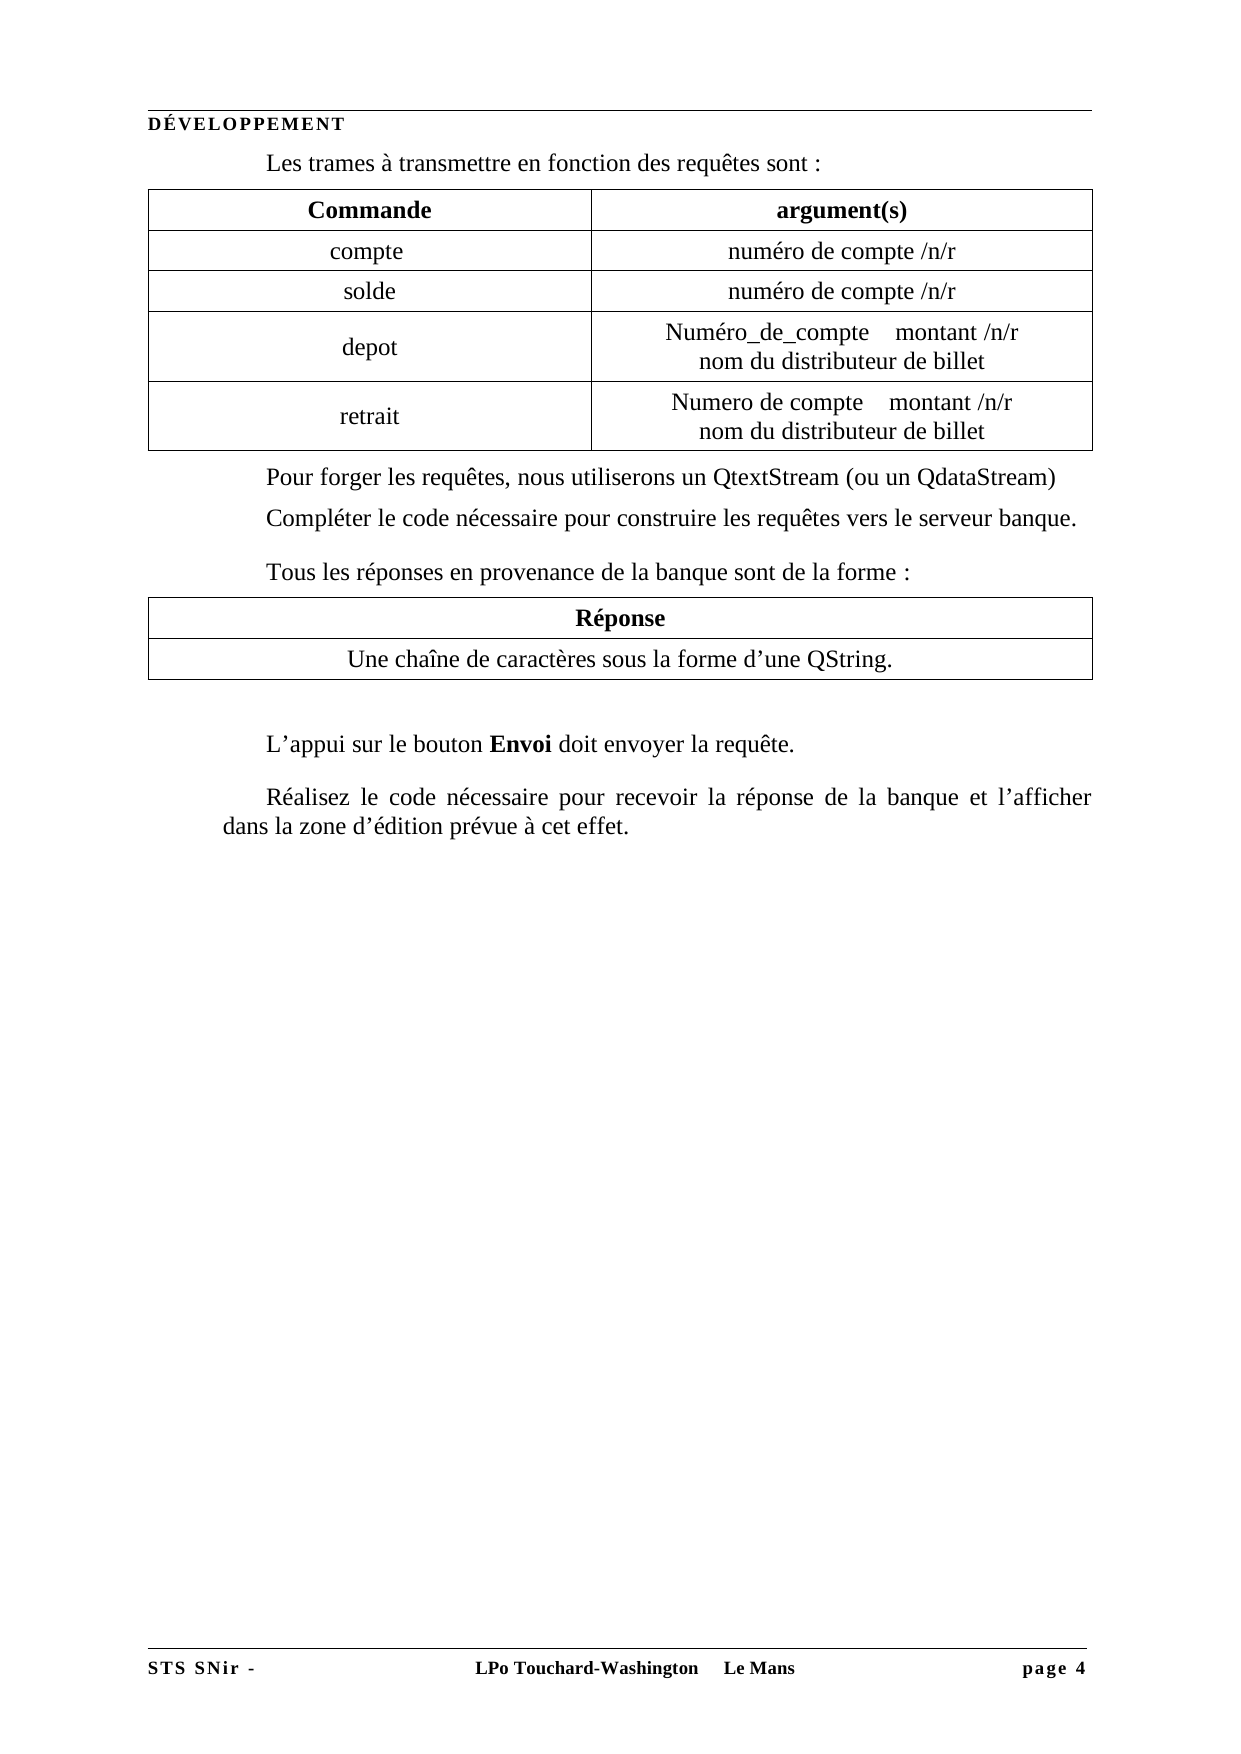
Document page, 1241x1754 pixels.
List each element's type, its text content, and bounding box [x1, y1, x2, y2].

table_cell Numero de compte montant /n/r nom du distributeur de billet [592, 382, 1092, 450]
table_cell solde [149, 271, 591, 311]
table_header argument(s) [592, 190, 1092, 230]
text Les trames à transmettre en fonction des requêtes sont : [223, 148, 1092, 177]
table_cell retrait [149, 382, 591, 450]
text Pour forger les requêtes, nous utiliserons un QtextStream (ou un QdataStream) [223, 462, 1092, 491]
table_cell numéro de compte /n/r [592, 231, 1092, 270]
table_cell depot [149, 312, 591, 381]
text Compléter le code nécessaire pour construire les requêtes vers le serveur banque. [223, 503, 1092, 532]
text Tous les réponses en provenance de la banque sont de la forme : [223, 556, 1092, 585]
table_cell Numéro_de_compte montant /n/r nom du distributeur de billet [592, 312, 1092, 381]
text Réalisez le code nécessaire pour recevoir la réponse de la banque et l’afficher dans la zone d’édition prévue à cet effet. [223, 781, 1092, 839]
table_header Réponse [149, 598, 1092, 638]
table_cell compte [149, 231, 591, 270]
table_cell Une chaîne de caractères sous la forme d’une QString. [149, 639, 1092, 678]
table_header Commande [149, 190, 591, 230]
table_cell numéro de compte /n/r [592, 271, 1092, 311]
text L’appui sur le bouton Envoi doit envoyer la requête. [223, 729, 1092, 758]
